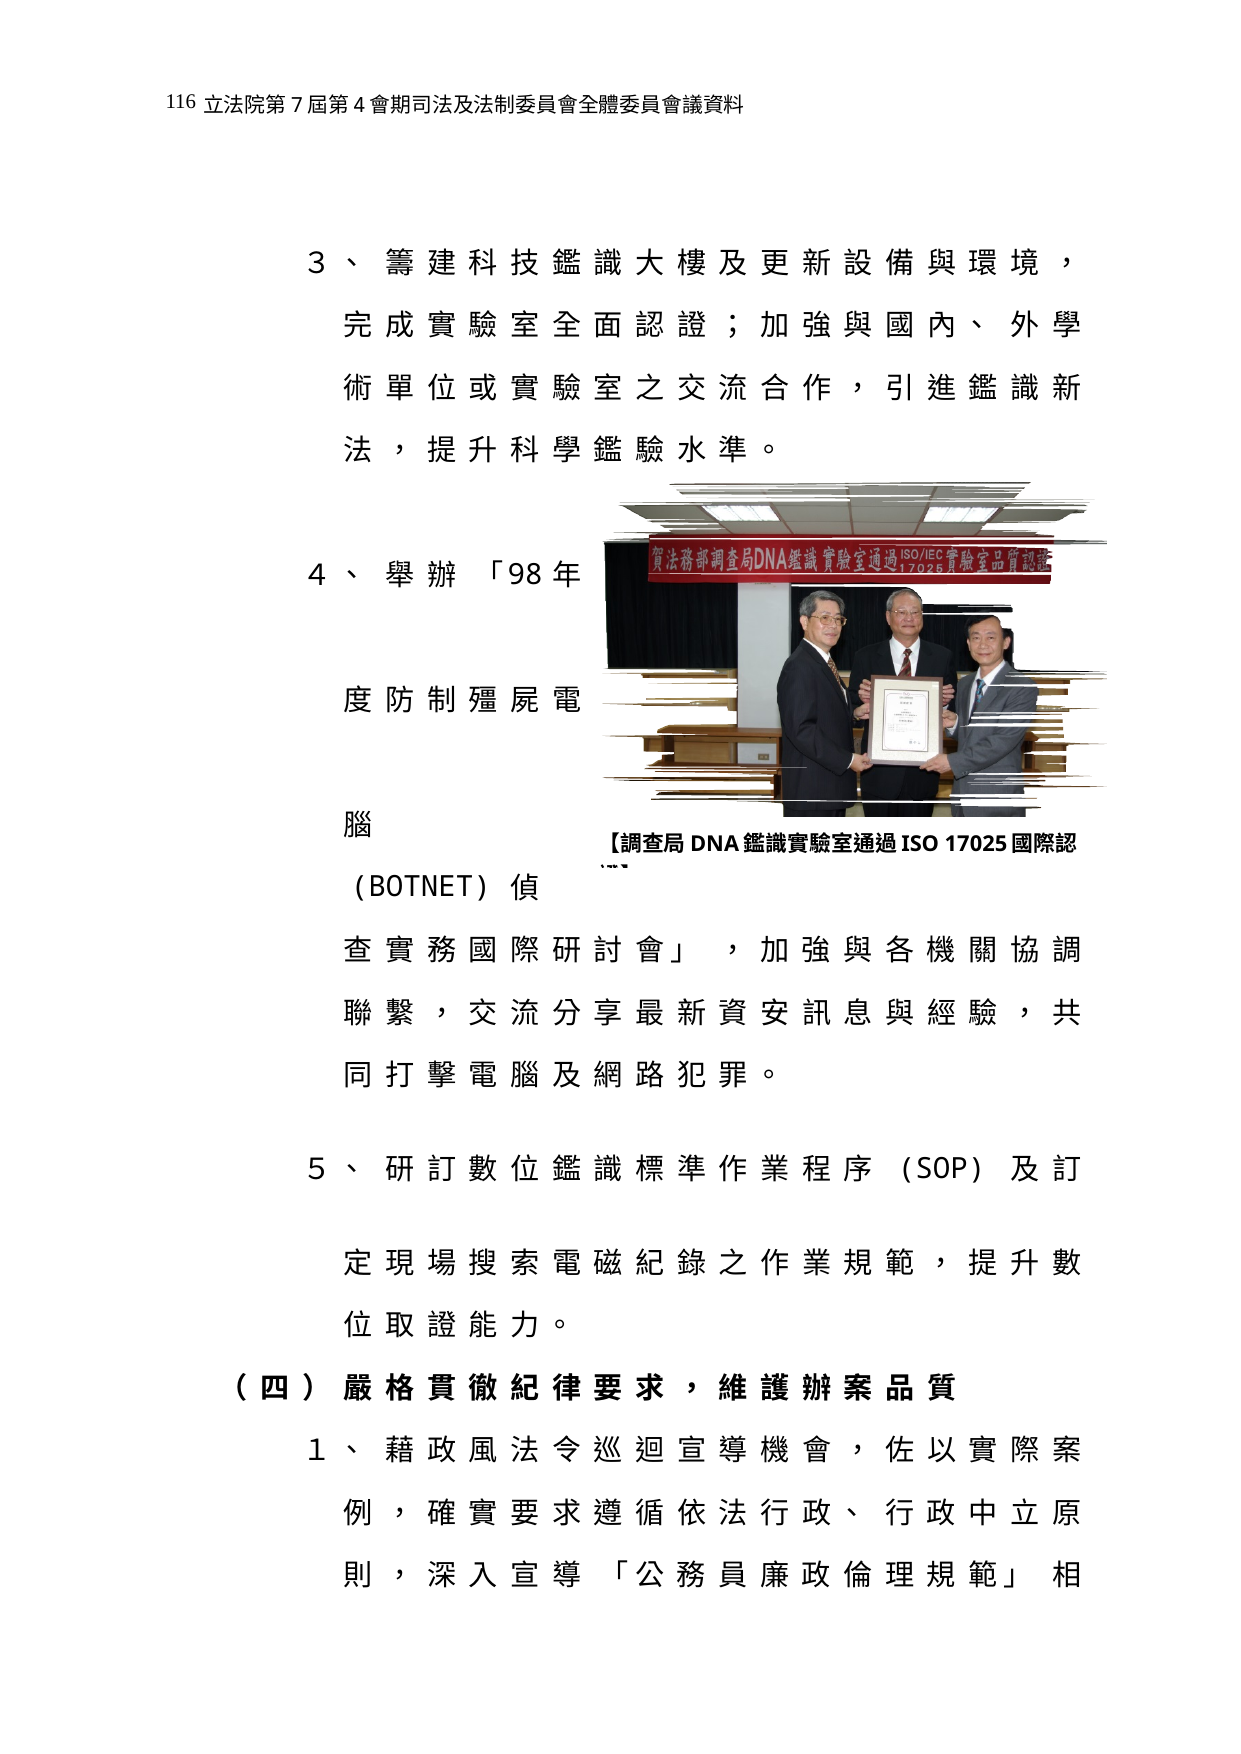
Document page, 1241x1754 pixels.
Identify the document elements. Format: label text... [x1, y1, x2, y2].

text １、藉政風法令巡迴宣導機會，佐以實際案例，確實要求遵循依法行政、行政中立原則，深入宣導「公務員廉政倫理規範」相 [258, 1406, 1087, 1594]
text 【調查局DNA鑑識實驗室通過ISO 17025國際認證】 [598, 826, 1093, 868]
text ５、研訂數位鑑識標準作業程序(SOP)及訂定現場搜索電磁紀錄之作業規範，提升數位取證能力。 [258, 1094, 1087, 1344]
text ３、籌建科技鑑識大樓及更新設備與環境，完成實驗室全面認證；加強與國內、外學術單位或實驗室之交流合作，引進鑑識新法，提升科學鑑驗水準。 [258, 219, 1087, 469]
text （四）嚴格貫徹紀律要求，維護辦案品質 [199, 1344, 1087, 1406]
text ４、舉辦「98年度防制殭屍電腦 (BOTNET)偵查實務國際研討會」，加強與各機關協調聯繫，交流分享最新資安訊息與經驗，共同打擊電腦及網路犯罪。 [258, 469, 1108, 1094]
